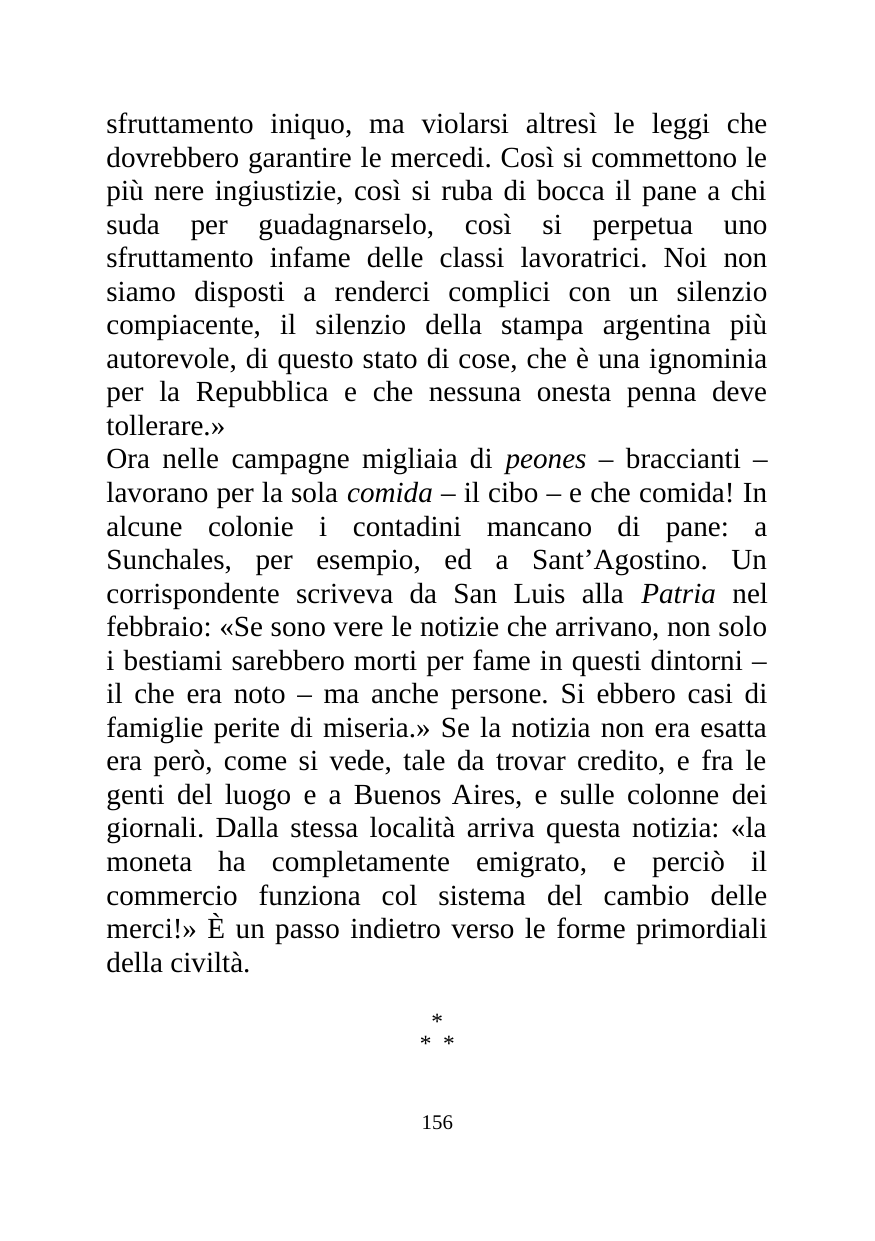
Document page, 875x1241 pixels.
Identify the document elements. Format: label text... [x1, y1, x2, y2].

text Ora nelle campagne migliaia di peones – braccianti – lavorano per la sola comida – il cibo – e che comida! In alcune colonie i contadini mancano di pane: a Sunchales, per esempio, ed a Sant’Agostino. Un corrispondente scriveva da San Luis alla Patria nel febbraio: «Se sono vere le notizie che arrivano, non solo i bestiami sarebbero morti per fame in questi dintorni – il che era noto – ma anche persone. Si ebbero casi di famiglie perite di miseria.» Se la notizia non era esatta era però, come si vede, tale da trovar credito, e fra le genti del luogo e a Buenos Aires, e sulle colonne dei giornali. Dalla stessa località arriva questa notizia: «la moneta ha completamente emigrato, e perciò il commercio funziona col sistema del cambio delle merci!» È un passo indietro verso le forme primordiali della civiltà. [106, 442, 768, 978]
text sfruttamento iniquo, ma violarsi altresì le leggi che dovrebbero garantire le mercedi. Così si commettono le più nere ingiustizie, così si ruba di bocca il pane a chi suda per guadagnarselo, così si perpetua uno sfruttamento infame delle classi lavoratrici. Noi non siamo disposti a renderci complici con un silenzio compiacente, il silenzio della stampa argentina più autorevole, di questo stato di cose, che è una ignominia per la Repubblica e che nessuna onesta penna deve tollerare.» [106, 106, 768, 442]
text *** [106, 1008, 768, 1057]
